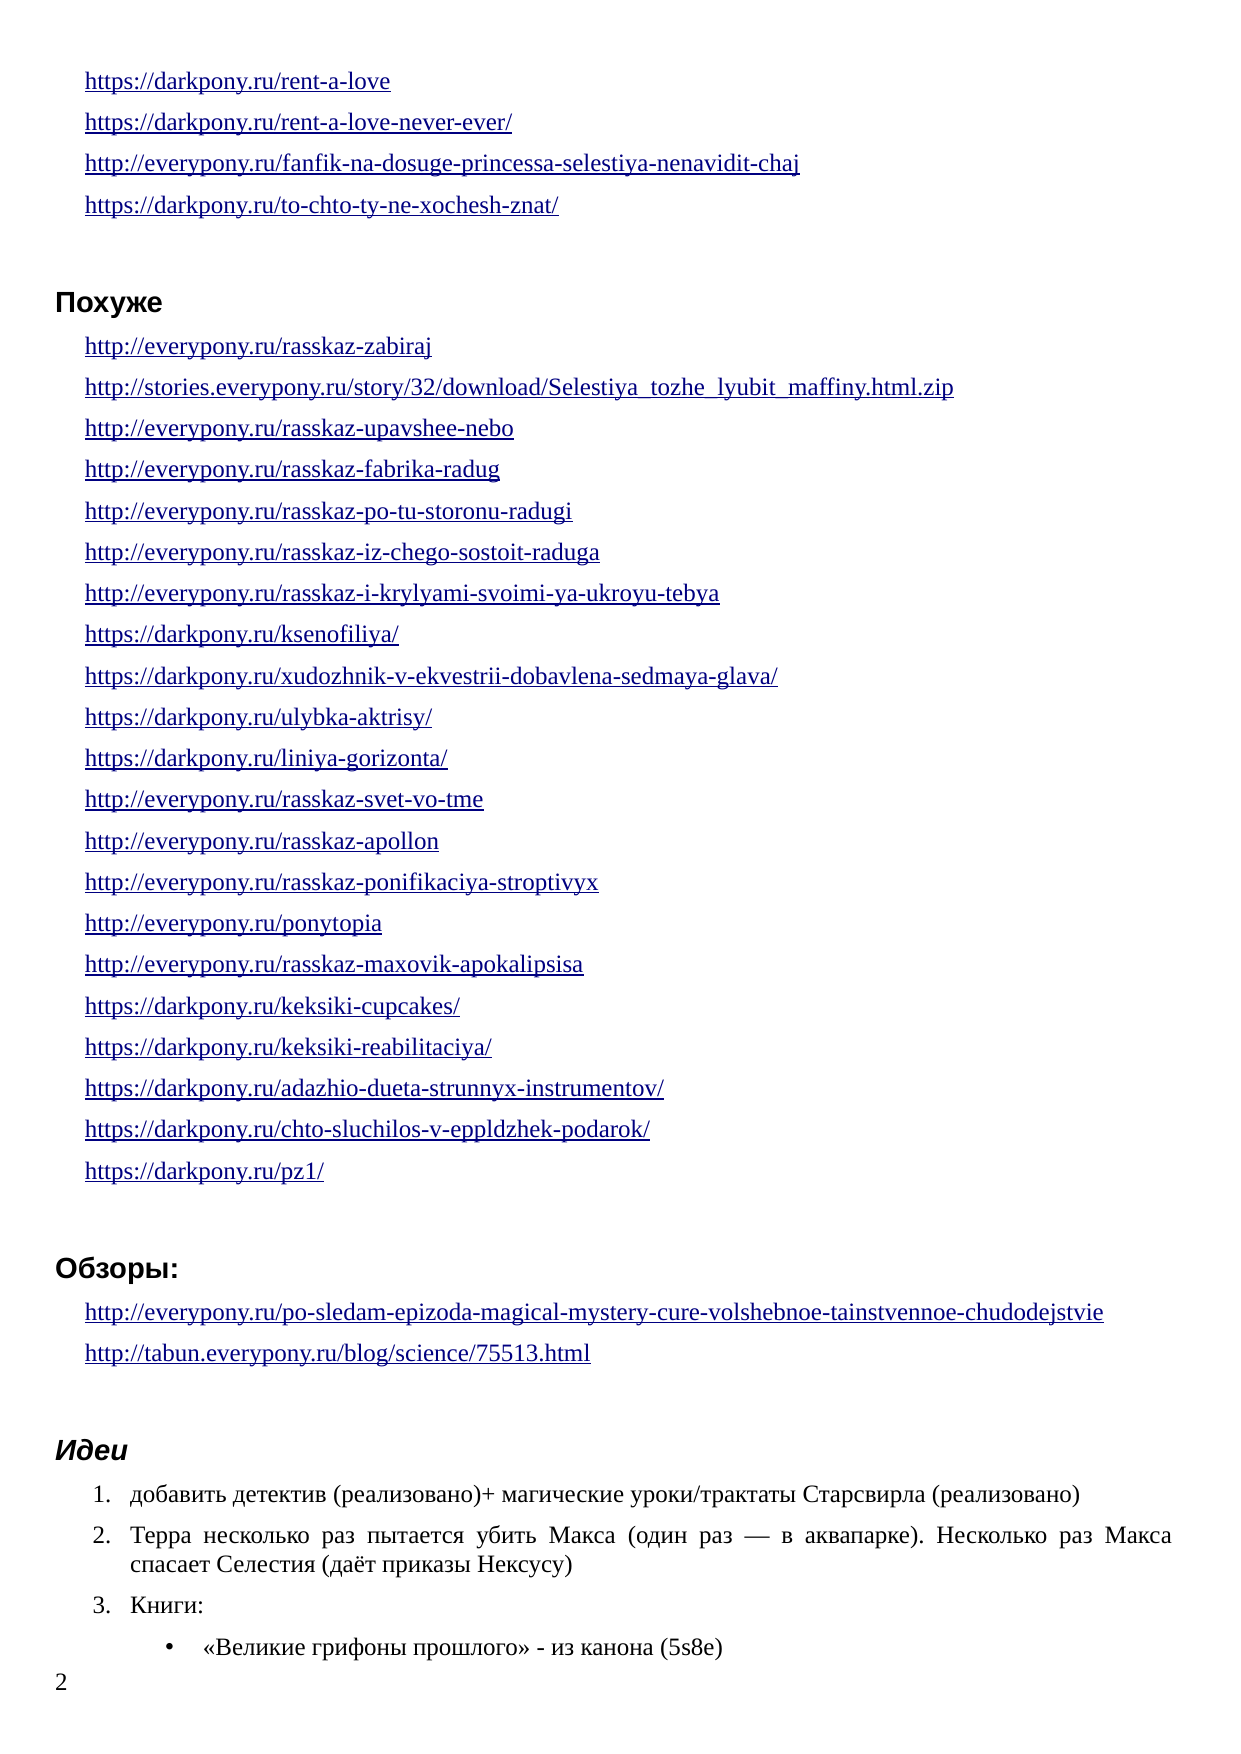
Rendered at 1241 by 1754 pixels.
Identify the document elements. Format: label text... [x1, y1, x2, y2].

text https://darkpony.ru/pz1/ [55, 1156, 1173, 1184]
list Терра несколько раз пытается убить Макса (один раз — в аквапарке). Несколько раз Макса спасает Селестия (даёт приказы Нексусу) [92, 1520, 1173, 1578]
subtitle Обзоры: [55, 1251, 1173, 1284]
text http://everypony.ru/rasskaz-maxovik-apokalipsisa [55, 949, 1173, 978]
text http://everypony.ru/rasskaz-apollon [55, 826, 1173, 854]
text http://everypony.ru/rasskaz-upavshee-nebo [55, 413, 1173, 442]
text https://darkpony.ru/xudozhnik-v-ekvestrii-dobavlena-sedmaya-glava/ [55, 661, 1173, 689]
text http://everypony.ru/rasskaz-iz-chego-sostoit-raduga [55, 537, 1173, 566]
text https://darkpony.ru/rent-a-love-never-ever/ [55, 107, 1173, 136]
text https://darkpony.ru/liniya-gorizonta/ [55, 743, 1173, 772]
text http://stories.everypony.ru/story/32/download/Selestiya_tozhe_lyubit_maffiny.html.zip [55, 372, 1173, 401]
text http://everypony.ru/rasskaz-fabrika-radug [55, 454, 1173, 483]
text https://darkpony.ru/ksenofiliya/ [55, 619, 1173, 648]
list Книги: [92, 1590, 1173, 1619]
text https://darkpony.ru/ulybka-aktrisy/ [55, 702, 1173, 731]
list добавить детектив (реализовано)+ магические уроки/трактаты Старсвирла (реализовано) [92, 1479, 1173, 1508]
text http://everypony.ru/rasskaz-po-tu-storonu-radugi [55, 496, 1173, 524]
subtitle Похуже [55, 285, 1173, 318]
text http://everypony.ru/ponytopia [55, 908, 1173, 937]
text http://everypony.ru/fanfik-na-dosuge-princessa-selestiya-nenavidit-chaj [55, 148, 1173, 177]
text http://everypony.ru/rasskaz-ponifikaciya-stroptivyx [55, 867, 1173, 896]
text https://darkpony.ru/adazhio-dueta-strunnyx-instrumentov/ [55, 1073, 1173, 1102]
text http://everypony.ru/rasskaz-svet-vo-tme [55, 784, 1173, 813]
subtitle Идеи [55, 1433, 1173, 1467]
text https://darkpony.ru/keksiki-reabilitaciya/ [55, 1032, 1173, 1061]
text https://darkpony.ru/to-chto-ty-ne-xochesh-znat/ [55, 190, 1173, 218]
text http://everypony.ru/po-sledam-epizoda-magical-mystery-cure-volshebnoe-tainstvennoe-chudodejstvie [55, 1297, 1173, 1326]
text https://darkpony.ru/rent-a-love [55, 66, 1173, 95]
text https://darkpony.ru/keksiki-cupcakes/ [55, 991, 1173, 1019]
text http://everypony.ru/rasskaz-i-krylyami-svoimi-ya-ukroyu-tebya [55, 578, 1173, 607]
text http://everypony.ru/rasskaz-zabiraj [55, 331, 1173, 359]
list «Великие грифоны прошлого» - из канона (5s8e) [165, 1632, 1173, 1660]
text https://darkpony.ru/chto-sluchilos-v-eppldzhek-podarok/ [55, 1114, 1173, 1143]
text http://tabun.everypony.ru/blog/science/75513.html [55, 1338, 1173, 1367]
